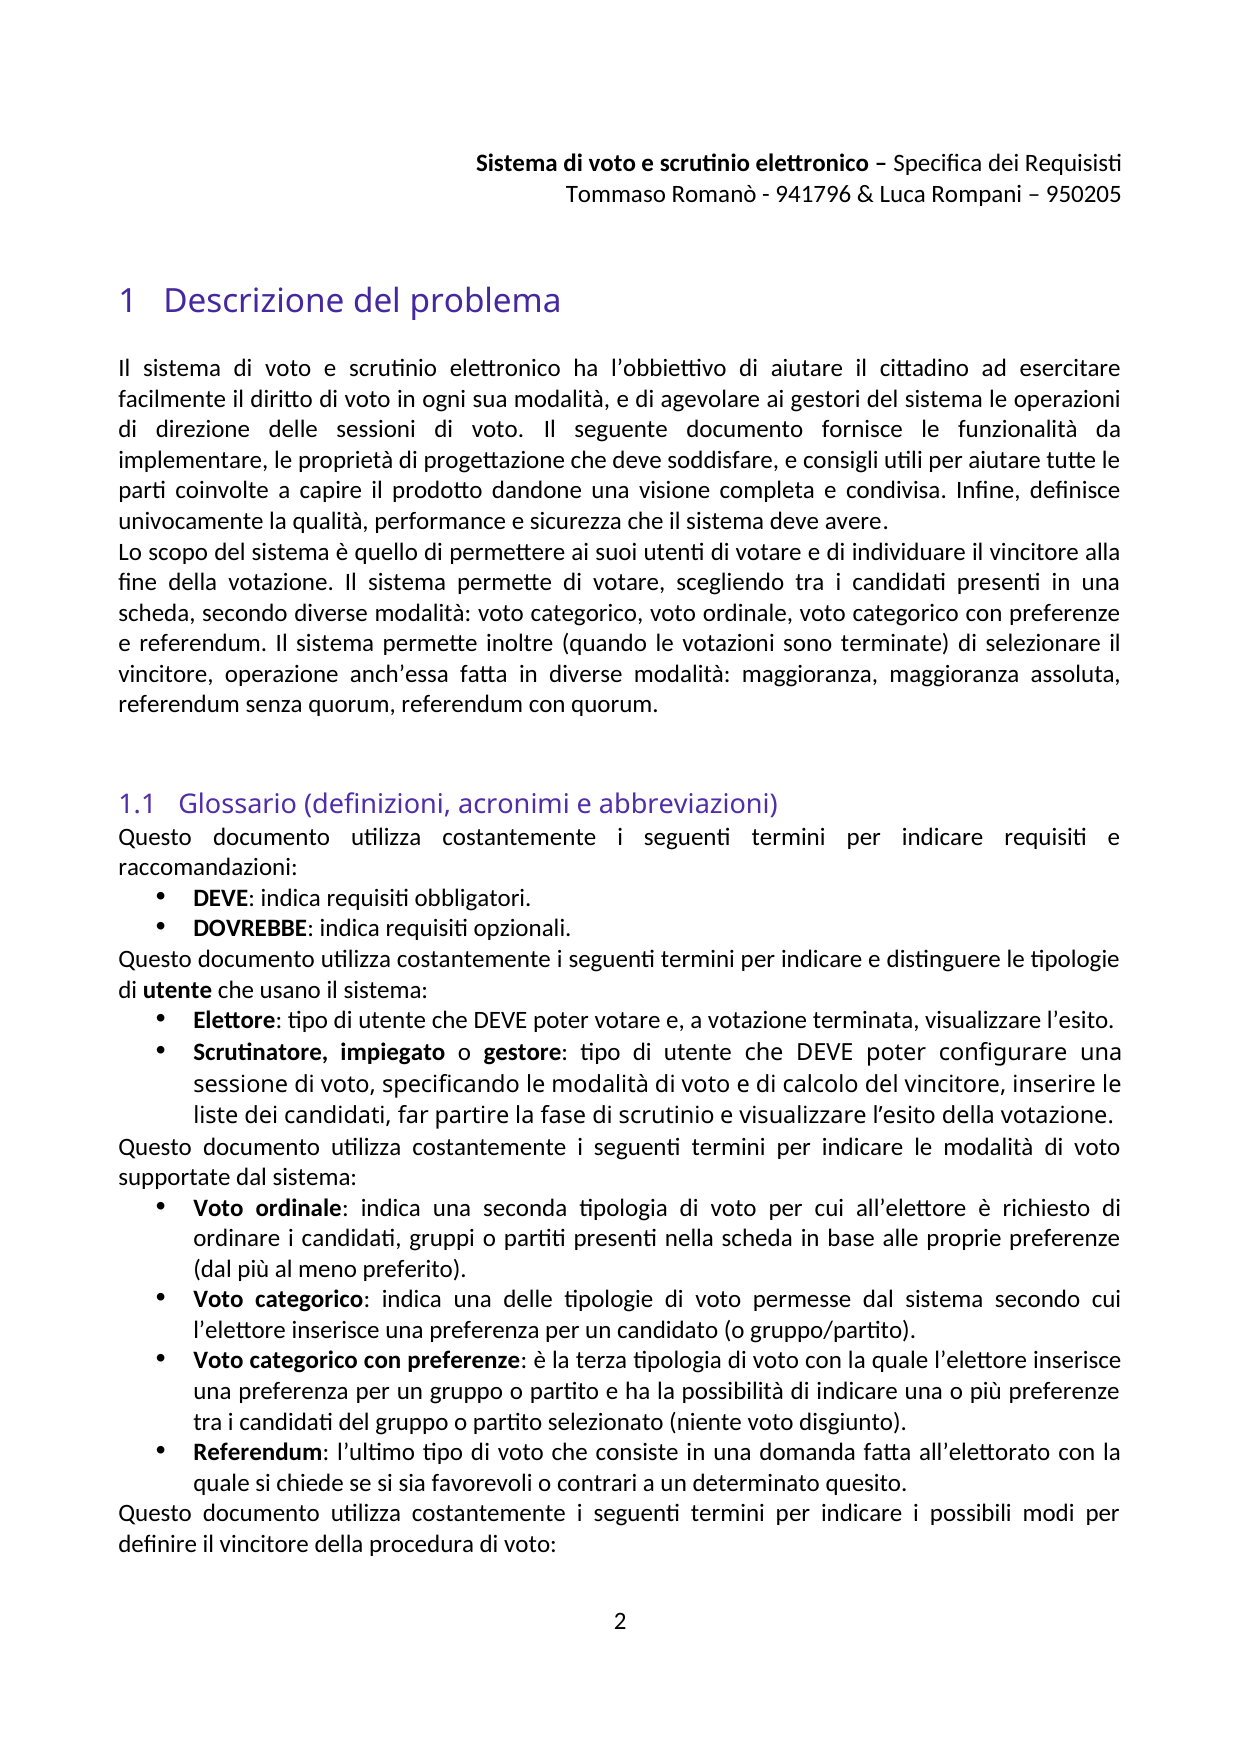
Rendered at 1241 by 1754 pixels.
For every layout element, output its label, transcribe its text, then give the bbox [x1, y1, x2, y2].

subtitle Glossario (definizioni, acronimi e abbreviazioni) [118, 784, 1122, 821]
list DEVE: indica requisiti obbligatori. [156, 882, 1122, 913]
list Scrutinatore, impiegato o gestore: tipo di utente che DEVE poter configurare una sessione di voto, specificando le modalità di voto e di calcolo del vincitore, inserire le liste dei candidati, far partire la fase di scrutinio e visualizzare l’esito della votazione. [156, 1035, 1122, 1131]
text Lo scopo del sistema è quello di permettere ai suoi utenti di votare e di individuare il vincitore alla fine della votazione. Il sistema permette di votare, scegliendo tra i candidati presenti in una scheda, secondo diverse modalità: voto categorico, voto ordinale, voto categorico con preferenze e referendum. Il sistema permette inoltre (quando le votazioni sono terminate) di selezionare il vincitore, operazione anch’essa fatta in diverse modalità: maggioranza, maggioranza assoluta, referendum senza quorum, referendum con quorum. [118, 536, 1122, 719]
list Voto categorico: indica una delle tipologie di voto permesse dal sistema secondo cui l’elettore inserisce una preferenza per un candidato (o gruppo/partito). [156, 1283, 1122, 1345]
text Questo documento utilizza costantemente i seguenti termini per indicare i possibili modi per definire il vincitore della procedura di voto: [118, 1497, 1122, 1558]
list Voto categorico con preferenze: è la terza tipologia di voto con la quale l’elettore inserisce una preferenza per un gruppo o partito e ha la possibilità di indicare una o più preferenze tra i candidati del gruppo o partito selezionato (niente voto disgiunto). [156, 1345, 1122, 1436]
list DOVREBBE: indica requisiti opzionali. [156, 913, 1122, 943]
text Questo documento utilizza costantemente i seguenti termini per indicare e distinguere le tipologie di utente che usano il sistema: [118, 943, 1122, 1004]
list Voto ordinale: indica una seconda tipologia di voto per cui all’elettore è richiesto di ordinare i candidati, gruppi o partiti presenti nella scheda in base alle proprie preferenze (dal più al meno preferito). [156, 1192, 1122, 1283]
list Referendum: l’ultimo tipo di voto che consiste in una domanda fatta all’elettorato con la quale si chiede se si sia favorevoli o contrari a un determinato quesito. [156, 1436, 1122, 1497]
text Questo documento utilizza costantemente i seguenti termini per indicare requisiti e raccomandazioni: [118, 821, 1122, 882]
text Questo documento utilizza costantemente i seguenti termini per indicare le modalità di voto supportate dal sistema: [118, 1131, 1122, 1192]
subtitle Descrizione del problema [118, 277, 1122, 322]
list Elettore: tipo di utente che DEVE poter votare e, a votazione terminata, visualizzare l’esito. [156, 1004, 1122, 1035]
text Il sistema di voto e scrutinio elettronico ha l’obbiettivo di aiutare il cittadino ad esercitare facilmente il diritto di voto in ogni sua modalità, e di agevolare ai gestori del sistema le operazioni di direzione delle sessioni di voto. Il seguente documento fornisce le funzionalità da implementare, le proprietà di progettazione che deve soddisfare, e consigli utili per aiutare tutte le parti coinvolte a capire il prodotto dandone una visione completa e condivisa. Infine, definisce univocamente la qualità, performance e sicurezza che il sistema deve avere. [118, 353, 1122, 536]
